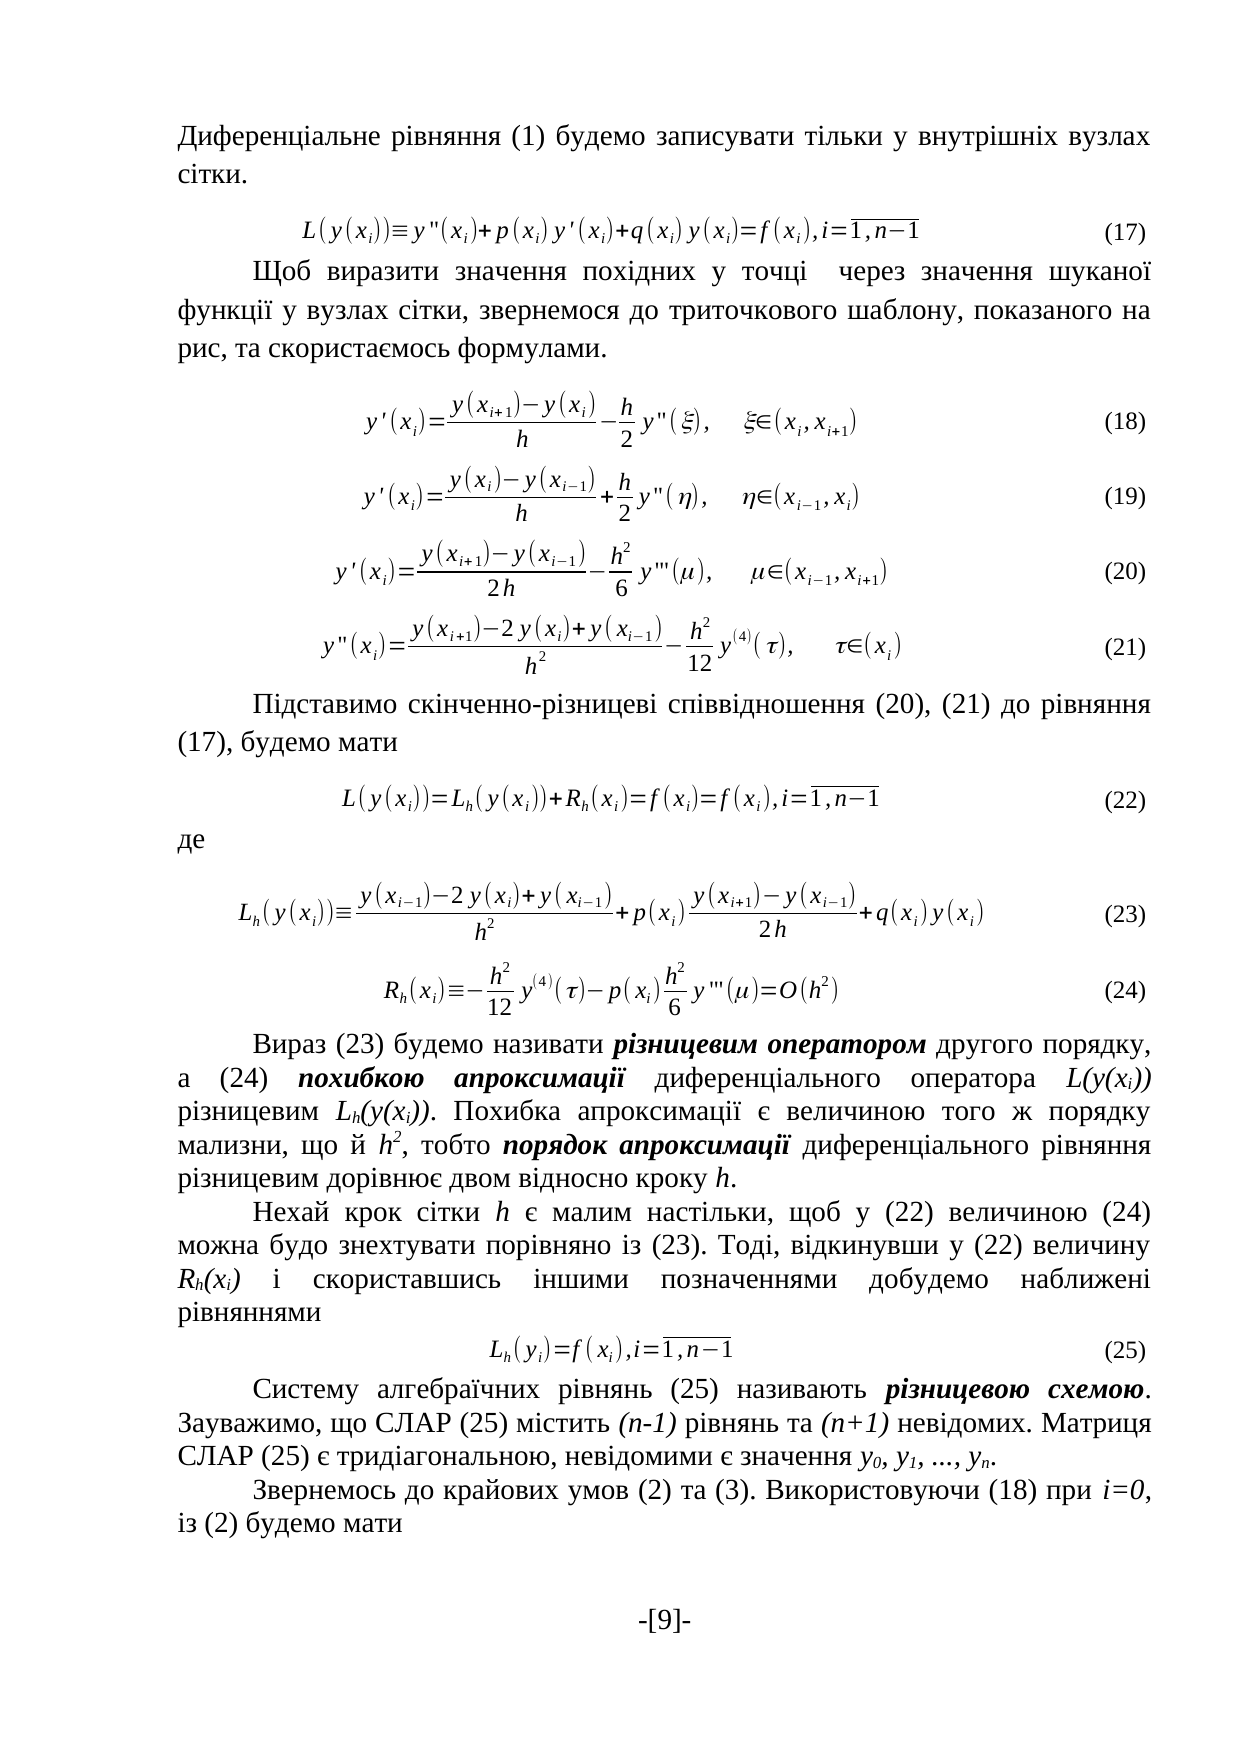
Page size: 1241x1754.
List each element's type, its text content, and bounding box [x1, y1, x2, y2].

text Звернемось до крайових умов (2) та (3). Використовуючи (18) при i=0, із (2) будемо мати [177, 1472, 1152, 1539]
table_header (21) [1043, 608, 1152, 686]
text де [177, 821, 1152, 854]
table_header [177, 1328, 1043, 1371]
text Щоб виразити значення похідних у точці через значення шуканої функції у вузлах сітки, звернемося до триточкового шаблону, показаного на рис, та скористаємось формулами. [177, 253, 1152, 364]
text Нехай крок сітки h є малим настільки, щоб у (22) величиною (24) можна будо знехтувати порівняно із (23). Тоді, відкинувши у (22) величину Rh(xi) і скориставшись іншими позначеннями добудемо наближені рівняннями [177, 1194, 1152, 1328]
text Підставимо скінченно-різницеві співвідношення (20), (21) до рівняння (17), будемо мати [177, 686, 1152, 758]
table_header (25) [1043, 1328, 1152, 1371]
table_header (20) [1043, 533, 1152, 607]
table_header (18) [1043, 384, 1152, 458]
table_header (17) [1043, 210, 1152, 253]
table_header [177, 608, 1043, 686]
table_header (22) [1043, 778, 1152, 821]
text Систему алгебраїчних рівнянь (25) називають різницевою схемою. Зауважимо, що СЛАР (25) містить (n-1) рівнянь та (n+1) невідомих. Матриця СЛАР (25) є тридіагональною, невідомими є значення y0, y1, ..., yn. [177, 1371, 1152, 1472]
table_header [177, 874, 1043, 952]
table_header (23) [1043, 874, 1152, 952]
table_header (24) [1043, 952, 1152, 1026]
table_header [177, 952, 1043, 1026]
table_header [177, 458, 1043, 533]
table_header [177, 384, 1043, 458]
text Вираз (23) будемо називати різницевим оператором другого порядку, а (24) похибкою апроксимації диференціального оператора L(y(xi)) різницевим Lh(y(xi)). Похибка апроксимації є величиною того ж порядку мализни, що й h2, тобто порядок апроксимації диференціального рівняння різницевим дорівнює двом відносно кроку h. [177, 1026, 1152, 1194]
table_header [177, 778, 1043, 821]
table_header (19) [1043, 458, 1152, 533]
text Диференціальне рівняння (1) будемо записувати тільки у внутрішніх вузлах сітки. [177, 118, 1152, 190]
table_header [177, 210, 1043, 253]
table_header [177, 533, 1043, 607]
